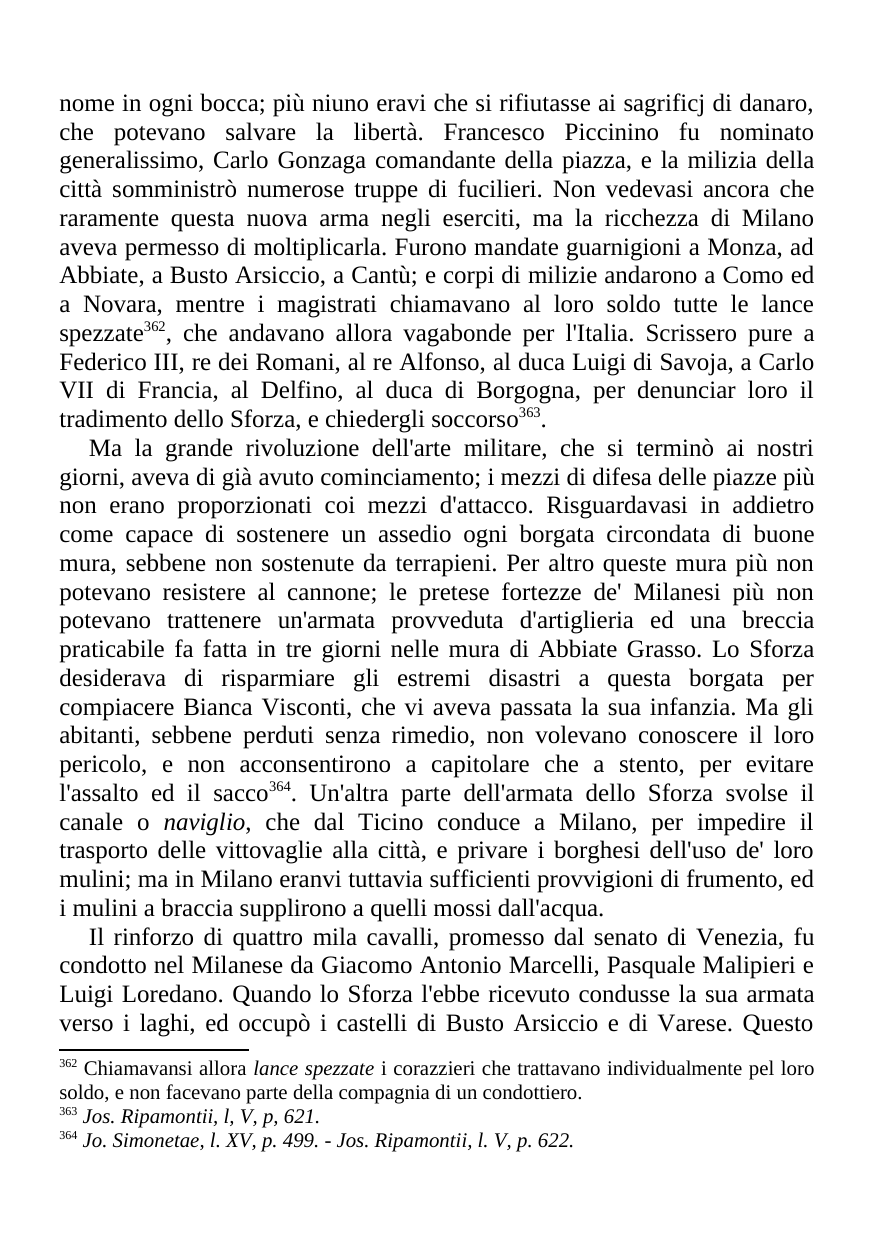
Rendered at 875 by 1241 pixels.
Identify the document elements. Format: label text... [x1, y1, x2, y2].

text Chiamavansi allora lance spezzate i corazzieri che trattavano individualmente pel loro soldo, e non facevano parte della compagnia di un condottiero. [59, 1056, 815, 1104]
text Ma la grande rivoluzione dell'arte militare, che si terminò ai nostri giorni, aveva di già avuto cominciamento; i mezzi di difesa delle piazze più non erano proporzionati coi mezzi d'attacco. Risguardavasi in addietro come capace di sostenere un assedio ogni borgata circondata di buone mura, sebbene non sostenute da terrapieni. Per altro queste mura più non potevano resistere al cannone; le pretese fortezze de' Milanesi più non potevano trattenere un'armata provveduta d'artiglieria ed una breccia praticabile fa fatta in tre giorni nelle mura di Abbiate Grasso. Lo Sforza desiderava di risparmiare gli estremi disastri a questa borgata per compiacere Bianca Visconti, che vi aveva passata la sua infanzia. Ma gli abitanti, sebbene perduti senza rimedio, non volevano conoscere il loro pericolo, e non acconsentirono a capitolare che a stento, per evitare l'assalto ed il sacco. Un'altra parte dell'armata dello Sforza svolse il canale o naviglio, che dal Ticino conduce a Milano, per impedire il trasporto delle vittovaglie alla città, e privare i borghesi dell'uso de' loro mulini; ma in Milano eranvi tuttavia sufficienti provvigioni di frumento, ed i mulini a braccia supplirono a quelli mossi dall'acqua. [59, 433, 815, 922]
text Jos. Ripamontii, l, V, p, 621. [59, 1104, 815, 1128]
text nome in ogni bocca; più niuno eravi che si rifiutasse ai sagrificj di danaro, che potevano salvare la libertà. Francesco Piccinino fu nominato generalissimo, Carlo Gonzaga comandante della piazza, e la milizia della città somministrò numerose truppe di fucilieri. Non vedevasi ancora che raramente questa nuova arma negli eserciti, ma la ricchezza di Milano aveva permesso di moltiplicarla. Furono mandate guarnigioni a Monza, ad Abbiate, a Busto Arsiccio, a Cantù; e corpi di milizie andarono a Como ed a Novara, mentre i magistrati chiamavano al loro soldo tutte le lance spezzate, che andavano allora vagabonde per l'Italia. Scrissero pure a Federico III, re dei Romani, al re Alfonso, al duca Luigi di Savoja, a Carlo VII di Francia, al Delfino, al duca di Borgogna, per denunciar loro il tradimento dello Sforza, e chiedergli soccorso. [59, 88, 815, 433]
text Il rinforzo di quattro mila cavalli, promesso dal senato di Venezia, fu condotto nel Milanese da Giacomo Antonio Marcelli, Pasquale Malipieri e Luigi Loredano. Quando lo Sforza l'ebbe ricevuto condusse la sua armata verso i laghi, ed occupò i castelli di Busto Arsiccio e di Varese. Questo [59, 922, 815, 1037]
text Jo. Simonetae, l. XV, p. 499. - Jos. Ripamontii, l. V, p. 622. [59, 1128, 815, 1152]
